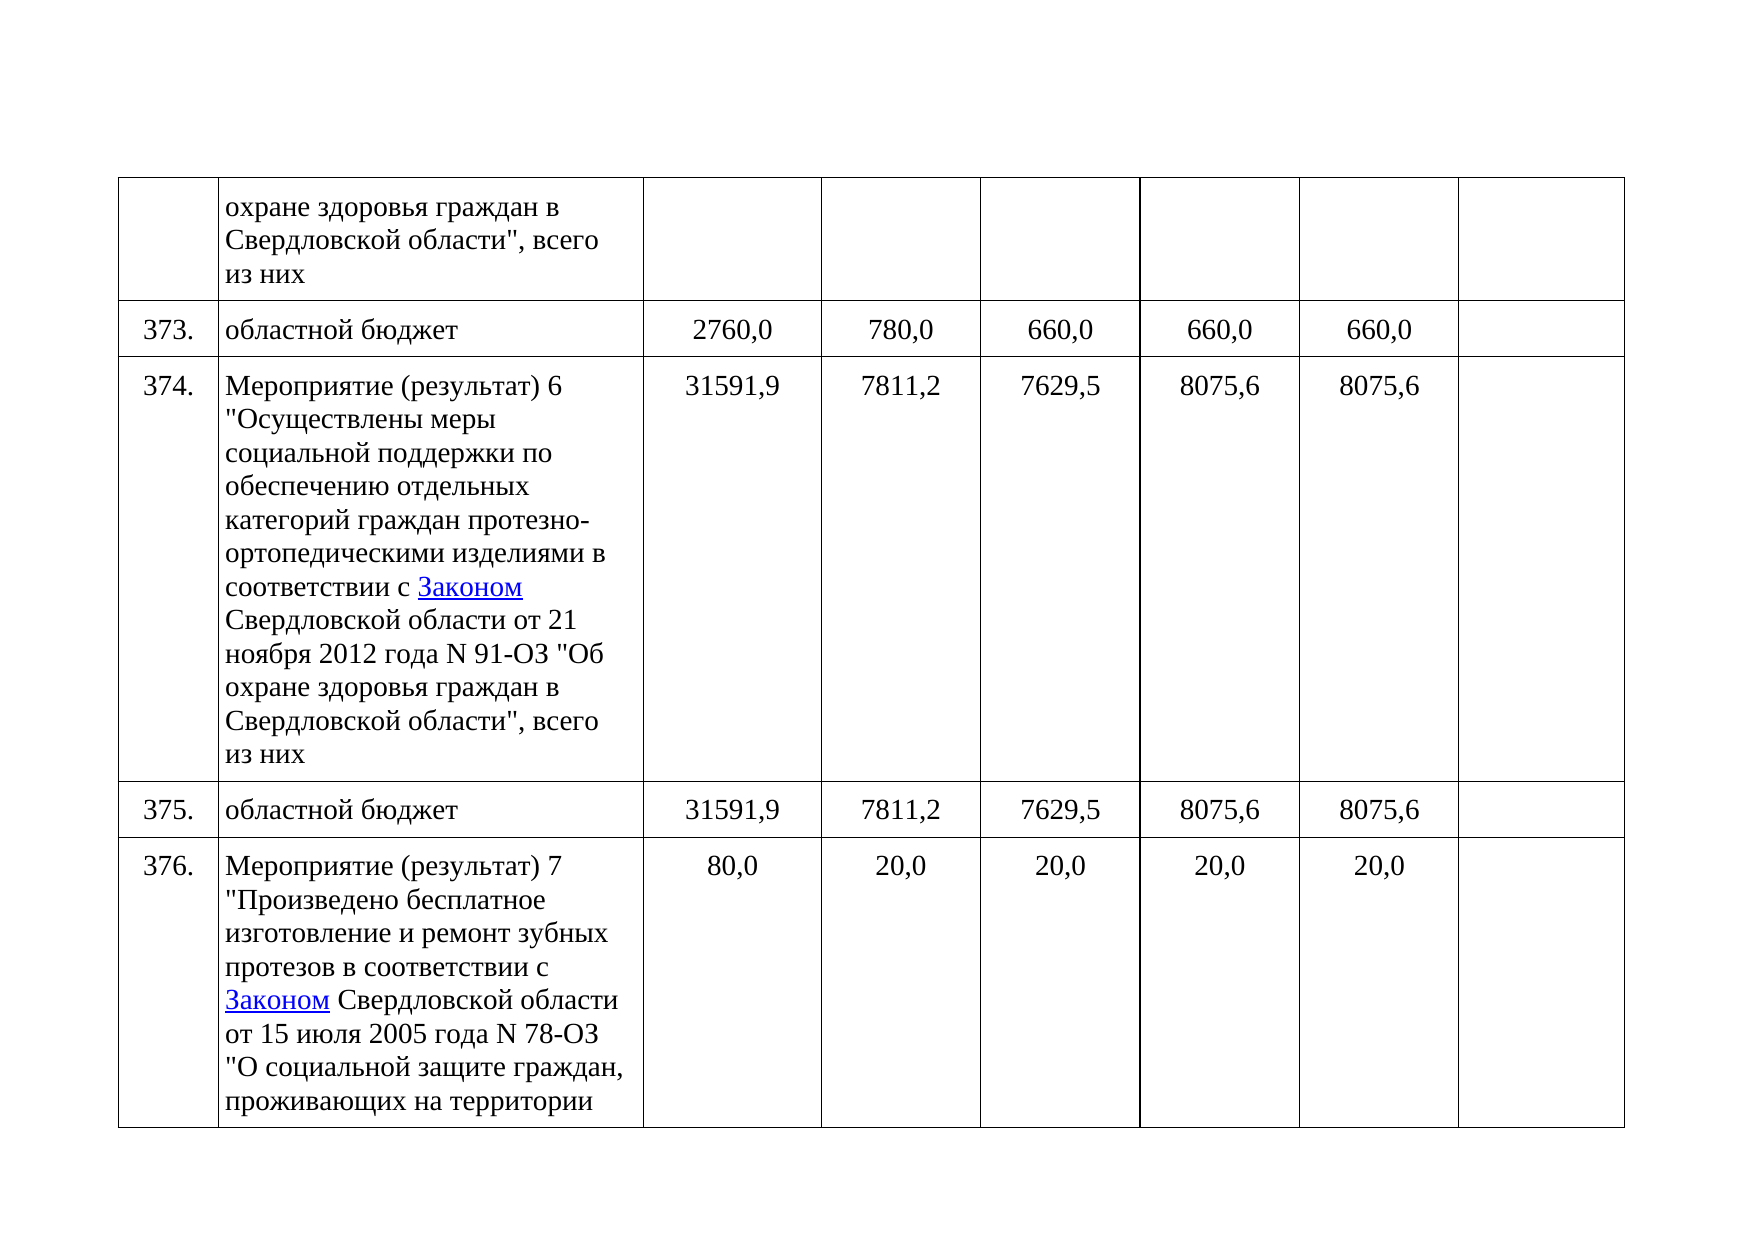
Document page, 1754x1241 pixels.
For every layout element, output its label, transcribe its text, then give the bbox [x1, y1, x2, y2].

table_cell 7811,2 [822, 357, 980, 781]
table_cell областной бюджет [219, 782, 643, 837]
table_cell [1459, 838, 1624, 1127]
table_cell 7629,5 [981, 782, 1139, 837]
table_cell [822, 178, 980, 300]
table_cell 20,0 [822, 838, 980, 1127]
table_cell [1141, 178, 1299, 300]
table_cell 8075,6 [1300, 357, 1458, 781]
table_cell 31591,9 [644, 357, 821, 781]
table_cell 2760,0 [644, 301, 821, 356]
table_cell областной бюджет [219, 301, 643, 356]
table_cell 780,0 [822, 301, 980, 356]
table_cell [1459, 178, 1624, 300]
table_cell [1300, 178, 1458, 300]
table_cell [119, 178, 218, 300]
table_cell 376. [119, 838, 218, 1127]
table_cell 20,0 [1141, 838, 1299, 1127]
table_cell [981, 178, 1139, 300]
table_cell [1459, 301, 1624, 356]
table_cell 8075,6 [1300, 782, 1458, 837]
table_cell 31591,9 [644, 782, 821, 837]
table_cell [1459, 357, 1624, 781]
table_cell 20,0 [1300, 838, 1458, 1127]
table_cell 375. [119, 782, 218, 837]
table_cell [1459, 782, 1624, 837]
table_cell Мероприятие (результат) 7 "Произведено бесплатное изготовление и ремонт зубных протезов в соответствии с Законом Свердловской области от 15 июля 2005 года N 78-ОЗ "О социальной защите граждан, проживающих на территории [219, 838, 643, 1127]
table_cell 8075,6 [1141, 357, 1299, 781]
table_cell 373. [119, 301, 218, 356]
table_cell Мероприятие (результат) 6 "Осуществлены меры социальной поддержки по обеспечению отдельных категорий граждан протезно-ортопедическими изделиями в соответствии с Законом Свердловской области от 21 ноября 2012 года N 91-ОЗ "Об охране здоровья граждан в Свердловской области", всего из них [219, 357, 643, 781]
table_cell 7811,2 [822, 782, 980, 837]
table_cell 374. [119, 357, 218, 781]
table_cell 660,0 [981, 301, 1139, 356]
table_cell 20,0 [981, 838, 1139, 1127]
table_cell 80,0 [644, 838, 821, 1127]
table_cell 660,0 [1300, 301, 1458, 356]
table_cell [644, 178, 821, 300]
table_cell 660,0 [1141, 301, 1299, 356]
table_cell 7629,5 [981, 357, 1139, 781]
table_cell 8075,6 [1141, 782, 1299, 837]
table_cell охране здоровья граждан в Свердловской области", всего из них [219, 178, 643, 300]
